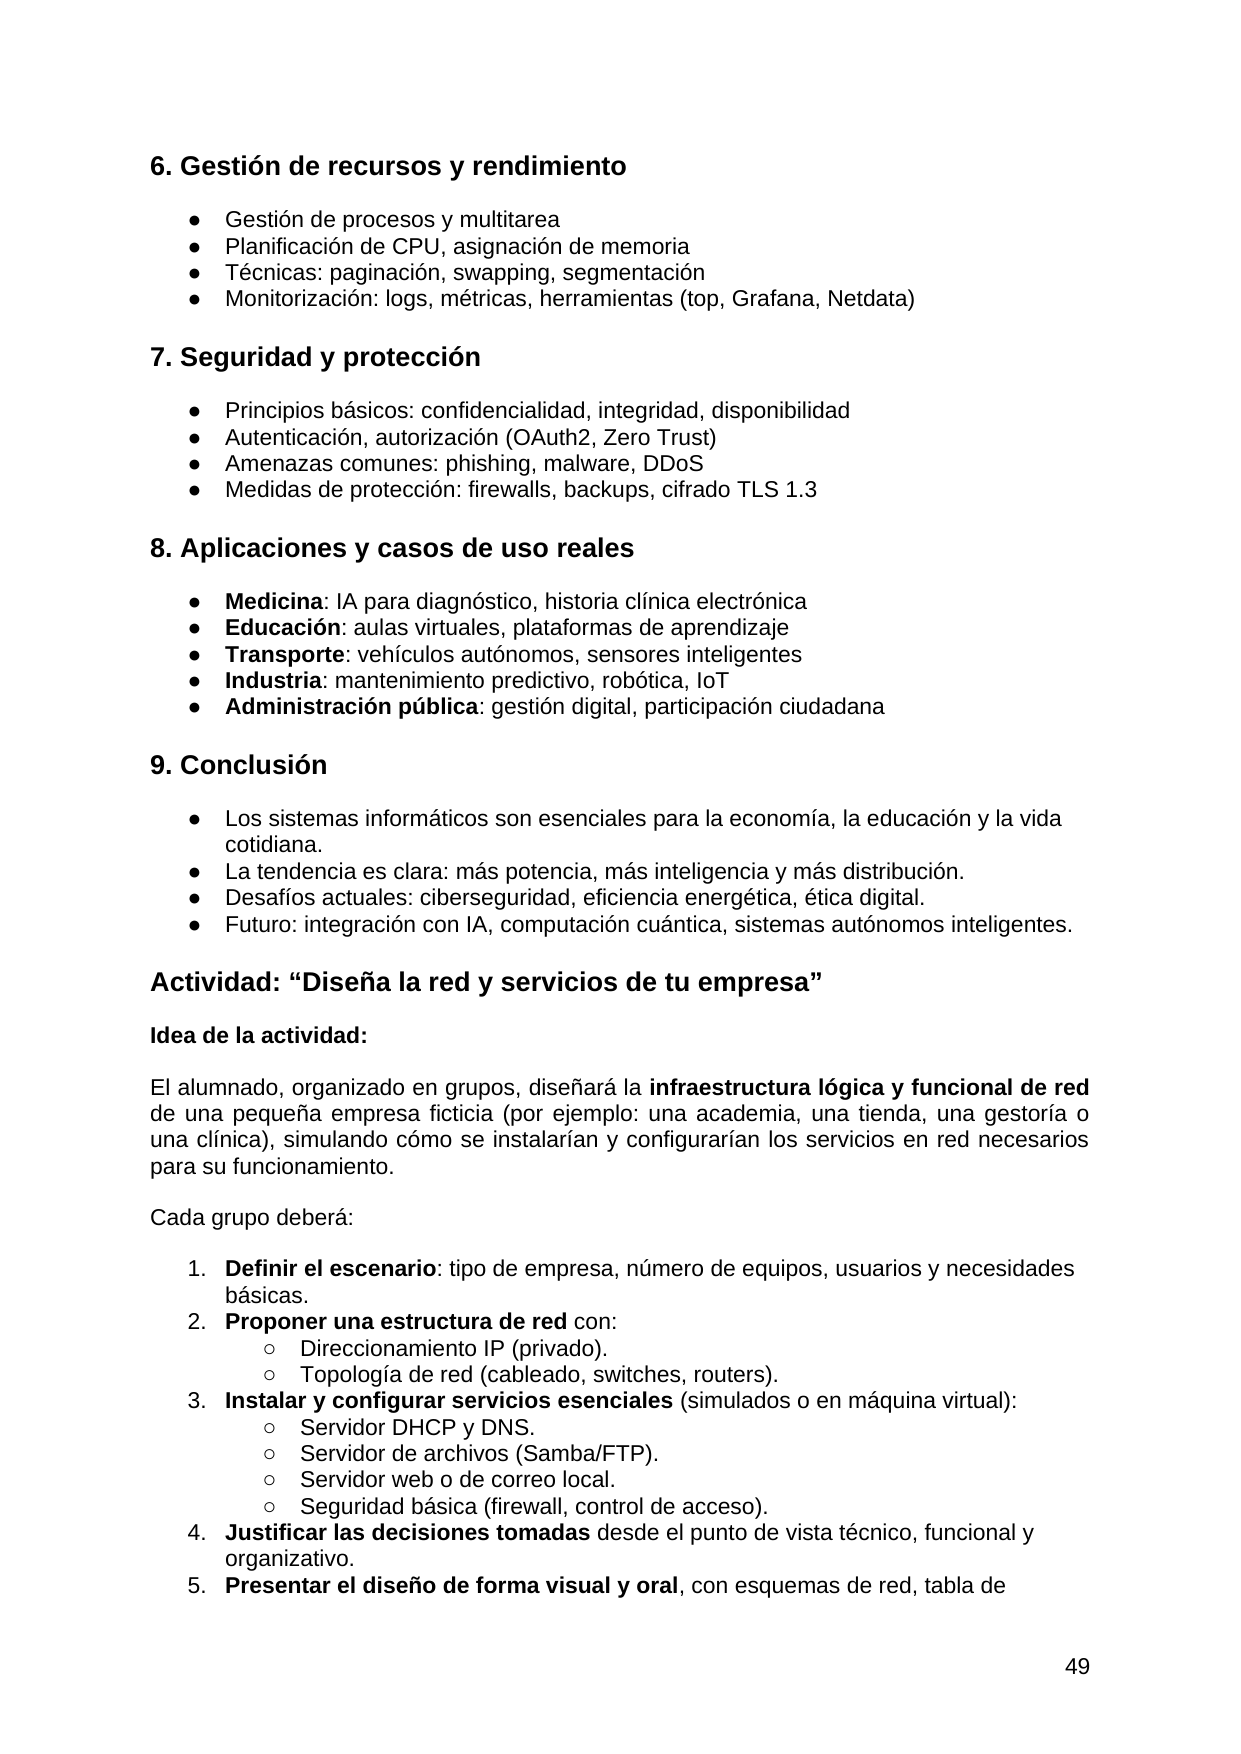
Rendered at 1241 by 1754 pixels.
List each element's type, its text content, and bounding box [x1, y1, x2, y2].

list Educación: aulas virtuales, plataformas de aprendizaje [187, 614, 1090, 641]
list Medicina: IA para diagnóstico, historia clínica electrónica [187, 588, 1090, 614]
list Amenazas comunes: phishing, malware, DDoS [187, 450, 1090, 476]
list Industria: mantenimiento predictivo, robótica, IoT [187, 667, 1090, 693]
list Instalar y configurar servicios esenciales (simulados o en máquina virtual): [187, 1387, 1090, 1413]
list Gestión de procesos y multitarea [187, 206, 1090, 233]
list Justificar las decisiones tomadas desde el punto de vista técnico, funcional y organizativo. [187, 1519, 1090, 1572]
subtitle 6. Gestión de recursos y rendimiento [150, 150, 1090, 181]
subtitle 8. Aplicaciones y casos de uso reales [150, 532, 1090, 563]
list Principios básicos: confidencialidad, integridad, disponibilidad [187, 397, 1090, 423]
list Proponer una estructura de red con: [187, 1308, 1090, 1334]
list Técnicas: paginación, swapping, segmentación [187, 259, 1090, 285]
list Futuro: integración con IA, computación cuántica, sistemas autónomos inteligentes. [187, 911, 1090, 937]
list Administración pública: gestión digital, participación ciudadana [187, 693, 1090, 720]
list Servidor web o de correo local. [262, 1466, 1090, 1493]
list Servidor de archivos (Samba/FTP). [262, 1440, 1090, 1466]
list Servidor DHCP y DNS. [262, 1413, 1090, 1440]
list Monitorización: logs, métricas, herramientas (top, Grafana, Netdata) [187, 285, 1090, 312]
subtitle 7. Seguridad y protección [150, 341, 1090, 372]
list Definir el escenario: tipo de empresa, número de equipos, usuarios y necesidades básicas. [187, 1255, 1090, 1308]
list Transporte: vehículos autónomos, sensores inteligentes [187, 641, 1090, 667]
list Autenticación, autorización (OAuth2, Zero Trust) [187, 423, 1090, 450]
list Los sistemas informáticos son esenciales para la economía, la educación y la vida cotidiana. [187, 805, 1090, 858]
list Desafíos actuales: ciberseguridad, eficiencia energética, ética digital. [187, 884, 1090, 911]
list Direccionamiento IP (privado). [262, 1334, 1090, 1361]
list Medidas de protección: firewalls, backups, cifrado TLS 1.3 [187, 476, 1090, 502]
list Presentar el diseño de forma visual y oral, con esquemas de red, tabla de [187, 1572, 1090, 1598]
subtitle Actividad: “Diseña la red y servicios de tu empresa” [150, 966, 1090, 997]
text El alumnado, organizado en grupos, diseñará la infraestructura lógica y funcional de red de una pequeña empresa ficticia (por ejemplo: una academia, una tienda, una gestoría o una clínica), simulando cómo se instalarían y configurarían los servicios en red necesarios para su funcionamiento. [150, 1074, 1090, 1179]
text Cada grupo deberá: [150, 1204, 1090, 1230]
text Idea de la actividad: [150, 1022, 1090, 1049]
subtitle 9. Conclusión [150, 749, 1090, 780]
list La tendencia es clara: más potencia, más inteligencia y más distribución. [187, 858, 1090, 884]
list Planificación de CPU, asignación de memoria [187, 233, 1090, 259]
list Seguridad básica (firewall, control de acceso). [262, 1493, 1090, 1519]
list Topología de red (cableado, switches, routers). [262, 1361, 1090, 1387]
